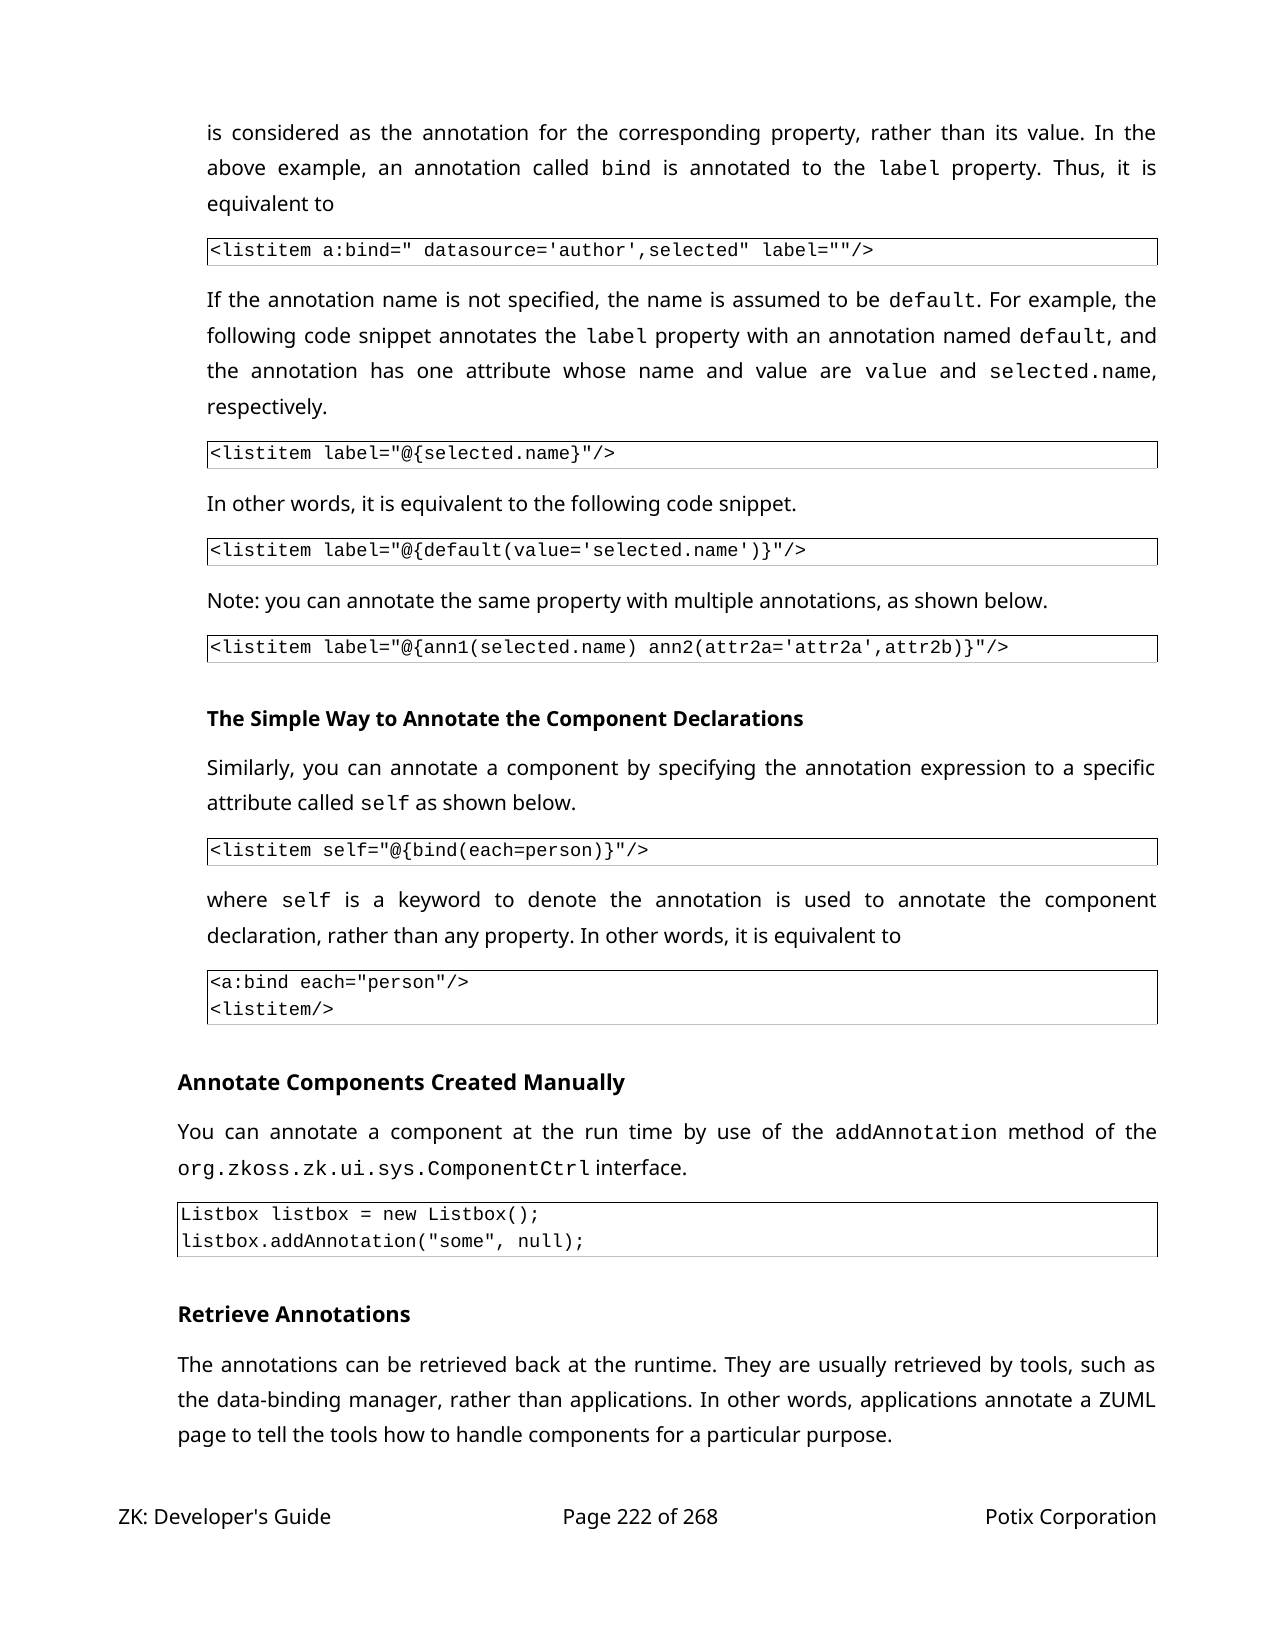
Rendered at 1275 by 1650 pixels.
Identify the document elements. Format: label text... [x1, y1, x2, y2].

text If the annotation name is not specified, the name is assumed to be default. For example, the following code snippet annotates the label property with an annotation named default, and the annotation has one attribute whose name and value are value and selected.name, respectively. [207, 286, 1157, 420]
text <a:bind each="person"/> [208, 971, 1157, 994]
text You can annotate a component at the run time by use of the addAnnotation method of the org.zkoss.zk.ui.sys.ComponentCtrl interface. [177, 1117, 1157, 1182]
text listbox.addAnnotation("some", null); [178, 1229, 1157, 1256]
text <listitem self="@{bind(each=person)}"/> [208, 839, 1157, 865]
text <listitem a:bind=" datasource='author',selected" label=""/> [208, 239, 1157, 265]
text Listbox listbox = new Listbox(); [178, 1203, 1157, 1226]
text <listitem label="@{selected.name}"/> [208, 442, 1157, 468]
subtitle The Simple Way to Annotate the Component Declarations [207, 704, 1157, 733]
subtitle Retrieve Annotations [177, 1299, 1157, 1329]
text Similarly, you can annotate a component by specifying the annotation expression to a specific attribute called self as shown below. [207, 753, 1157, 817]
text is considered as the annotation for the corresponding property, rather than its value. In the above example, an annotation called bind is annotated to the label property. Thus, it is equivalent to [207, 118, 1157, 217]
text Note: you can annotate the same property with multiple annotations, as shown below. [207, 586, 1157, 614]
text The annotations can be retrieved back at the runtime. They are usually retrieved by tools, such as the data-binding manager, rather than applications. In other words, applications annotate a ZUML page to tell the tools how to handle components for a particular purpose. [177, 1350, 1157, 1448]
text <listitem label="@{ann1(selected.name) ann2(attr2a='attr2a',attr2b)}"/> [208, 636, 1157, 662]
text where self is a keyword to denote the annotation is used to annotate the component declaration, rather than any property. In other words, it is equivalent to [207, 886, 1157, 949]
text In other words, it is equivalent to the following code snippet. [207, 489, 1157, 517]
subtitle Annotate Components Created Manually [177, 1067, 1157, 1097]
text <listitem label="@{default(value='selected.name')}"/> [208, 539, 1157, 565]
text <listitem/> [208, 997, 1157, 1024]
